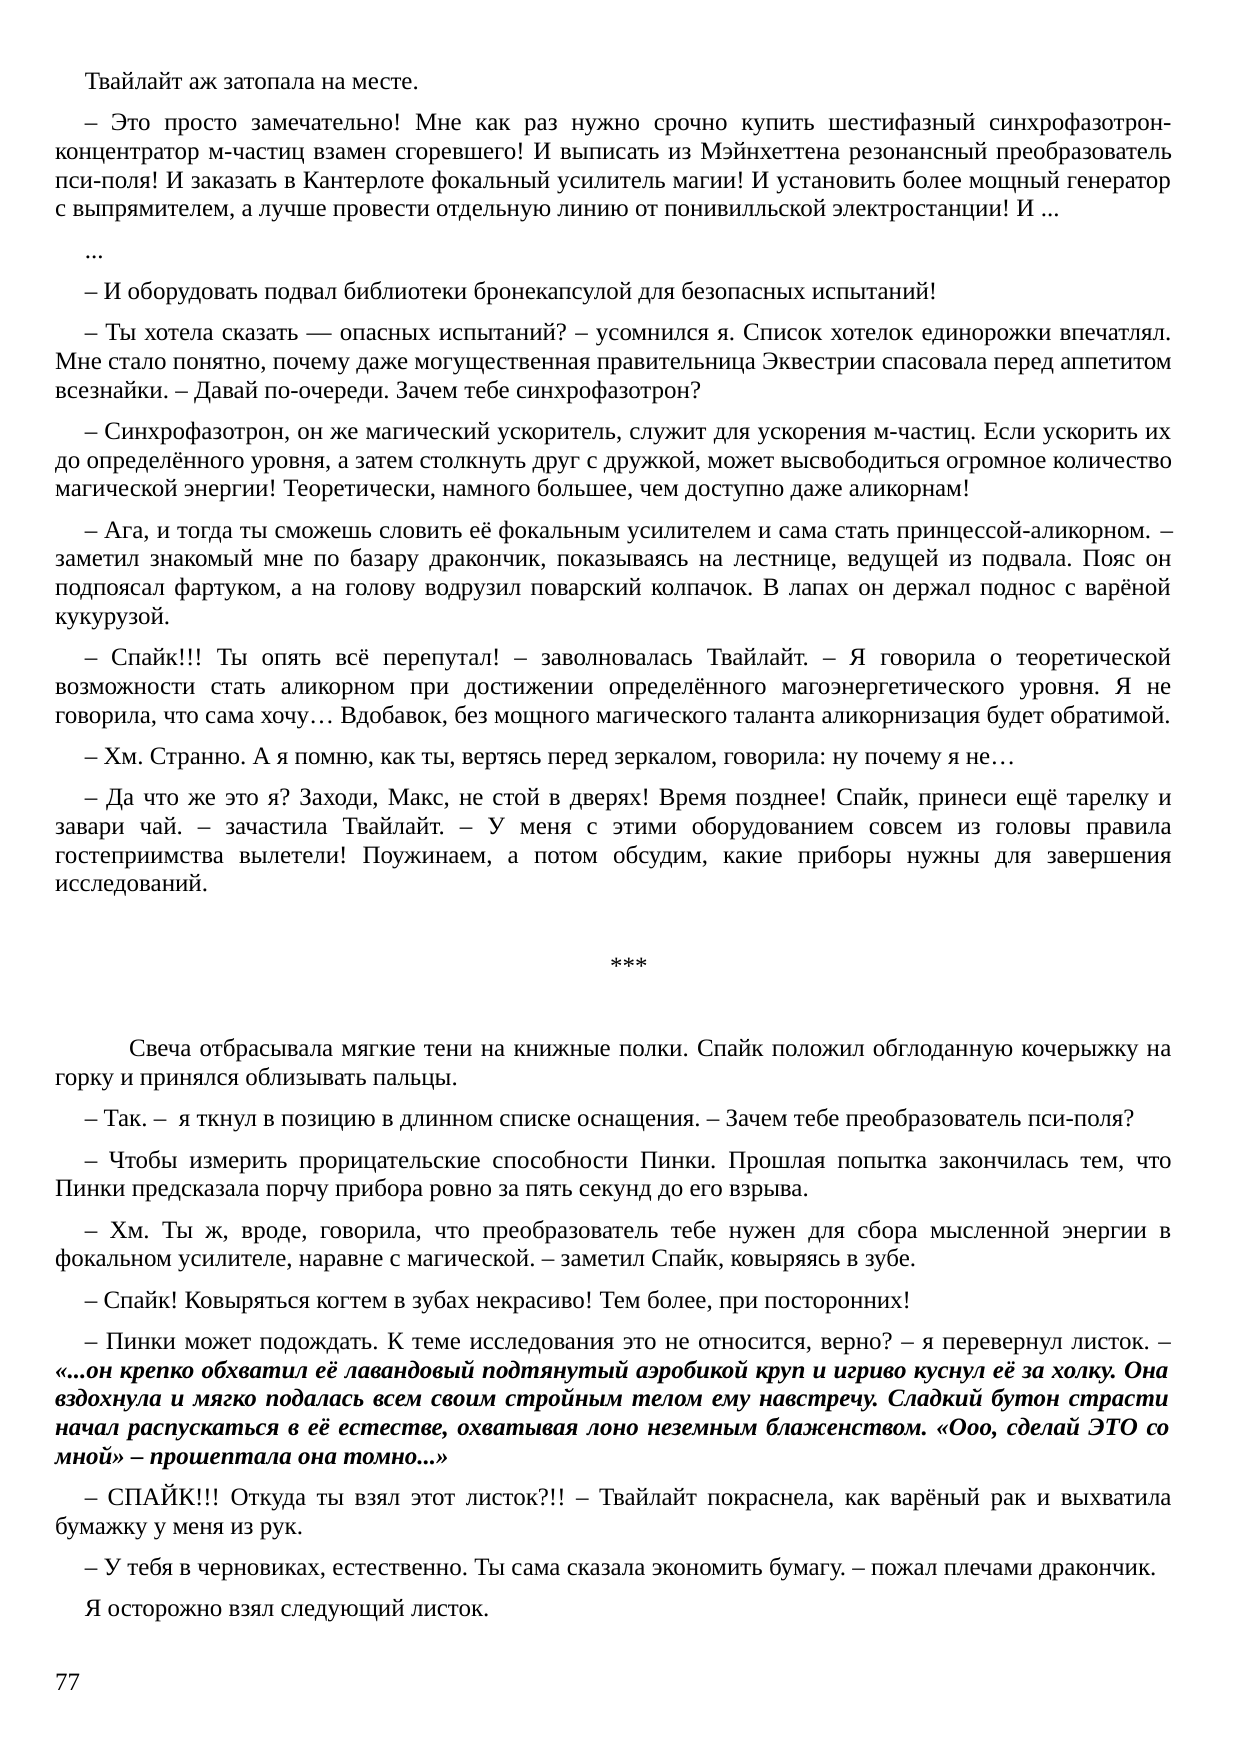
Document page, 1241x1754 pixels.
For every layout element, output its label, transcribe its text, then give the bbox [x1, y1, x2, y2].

text ... [55, 235, 1173, 263]
text – У тебя в черновиках, естественно. Ты сама сказала экономить бумагу. – пожал плечами дракончик. [55, 1552, 1173, 1581]
text – Это просто замечательно! Мне как раз нужно срочно купить шестифазный синхрофазотрон-концентратор м-частиц взамен сгоревшего! И выписать из Мэйнхеттена резонансный преобразователь пси-поля! И заказать в Кантерлоте фокальный усилитель магии! И установить более мощный генератор с выпрямителем, а лучше провести отдельную линию от понивилльской электростанции! И ... [55, 107, 1173, 222]
text – Спайк!!! Ты опять всё перепутал! – заволновалась Твайлайт. – Я говорила о теоретической возможности стать аликорном при достижении определённого магоэнергетического уровня. Я не говорила, что сама хочу… Вдобавок, без мощного магического таланта аликорнизация будет обратимой. [55, 642, 1173, 728]
text *** [55, 951, 1173, 980]
text – Так. – я ткнул в позицию в длинном списке оснащения. – Зачем тебе преобразователь пси-поля? [55, 1103, 1173, 1132]
text – Ты хотела сказать — опасных испытаний? – усомнился я. Список хотелок единорожки впечатлял. Мне стало понятно, почему даже могущественная правительница Эквестрии спасовала перед аппетитом всезнайки. – Давай по-очереди. Зачем тебе синхрофазотрон? [55, 317, 1173, 403]
text – Хм. Странно. А я помню, как ты, вертясь перед зеркалом, говорила: ну почему я не… [55, 741, 1173, 770]
text – Пинки может подождать. К теме исследования это не относится, верно? – я перевернул листок. – «...он крепко обхватил её лавандовый подтянутый аэробикой круп и игриво куснул её за холку. Она вздохнула и мягко подалась всем своим стройным телом ему навстречу. Сладкий бутон страсти начал распускаться в её естестве, охватывая лоно неземным блаженством. «Ооо, сделай ЭТО со мной» – прошептала она томно...» [55, 1326, 1173, 1470]
text – И оборудовать подвал библиотеки бронекапсулой для безопасных испытаний! [55, 276, 1173, 305]
text – Чтобы измерить прорицательские способности Пинки. Прошлая попытка закончилась тем, что Пинки предсказала порчу прибора ровно за пять секунд до его взрыва. [55, 1145, 1173, 1202]
text – Да что же это я? Заходи, Макс, не стой в дверях! Время позднее! Спайк, принеси ещё тарелку и завари чай. – зачастила Твайлайт. – У меня с этими оборудованием совсем из головы правила гостеприимства вылетели! Поужинаем, а потом обсудим, какие приборы нужны для завершения исследований. [55, 782, 1173, 897]
text Твайлайт аж затопала на месте. [55, 66, 1173, 95]
text – Синхрофазотрон, он же магический ускоритель, служит для ускорения м-частиц. Если ускорить их до определённого уровня, а затем столкнуть друг с дружкой, может высвободиться огромное количество магической энергии! Теоретически, намного большее, чем доступно даже аликорнам! [55, 416, 1173, 502]
text – Хм. Ты ж, вроде, говорила, что преобразователь тебе нужен для сбора мысленной энергии в фокальном усилителе, наравне с магической. – заметил Спайк, ковыряясь в зубе. [55, 1215, 1173, 1272]
text – СПАЙК!!! Откуда ты взял этот листок?!! – Твайлайт покраснела, как варёный рак и выхватила бумажку у меня из рук. [55, 1482, 1173, 1540]
text Я осторожно взял следующий листок. [55, 1593, 1173, 1622]
text Свеча отбрасывала мягкие тени на книжные полки. Спайк положил обглоданную кочерыжку на горку и принялся облизывать пальцы. [55, 1033, 1173, 1091]
text – Ага, и тогда ты сможешь словить её фокальным усилителем и сама стать принцессой-аликорном. – заметил знакомый мне по базару дракончик, показываясь на лестнице, ведущей из подвала. Пояс он подпоясал фартуком, а на голову водрузил поварский колпачок. В лапах он держал поднос с варёной кукурузой. [55, 515, 1173, 630]
text – Спайк! Ковыряться когтем в зубах некрасиво! Тем более, при посторонних! [55, 1285, 1173, 1313]
